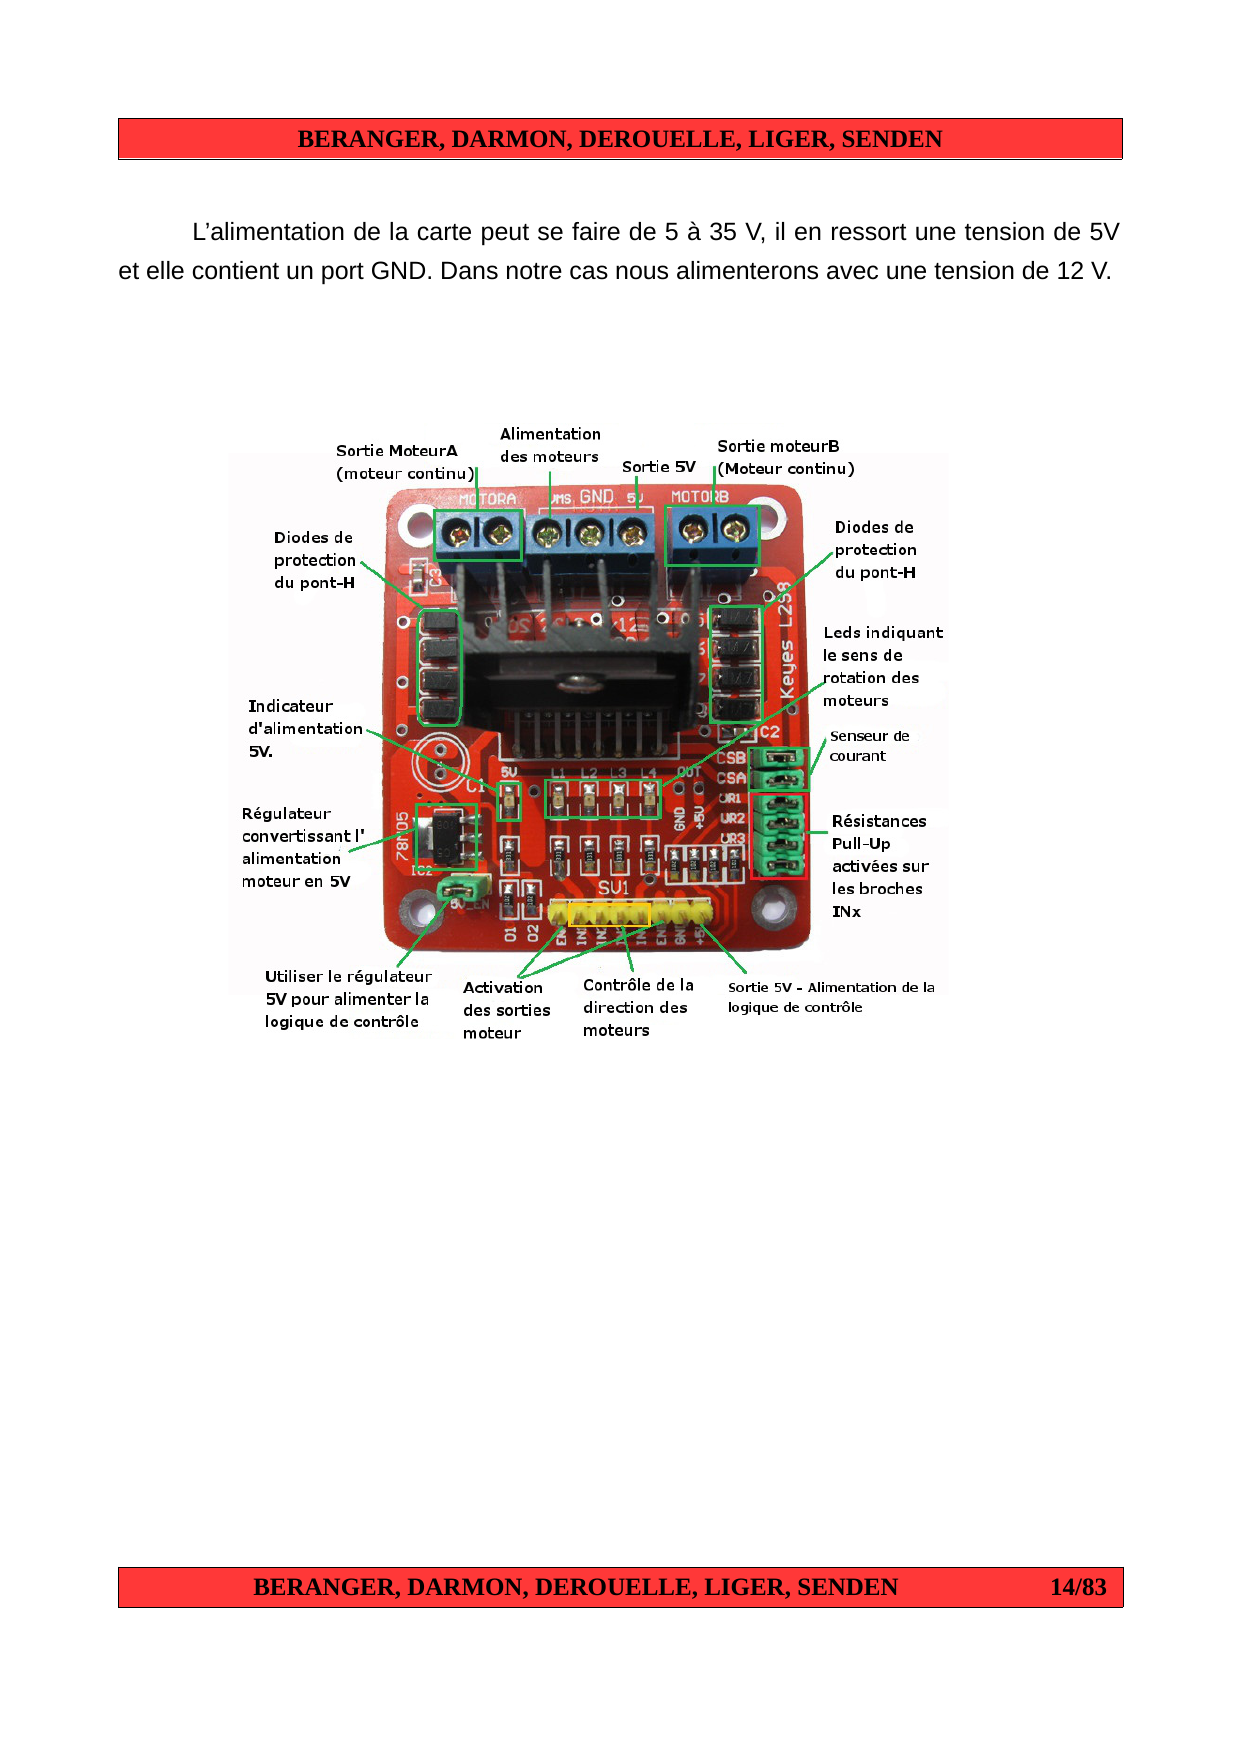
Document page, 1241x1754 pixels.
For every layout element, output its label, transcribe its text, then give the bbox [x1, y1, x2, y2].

picture [228, 407, 949, 1039]
text L’alimentation de la carte peut se faire de 5 à 35 V, il en ressort une tension de 5V et elle contient un port GND. Dans notre cas nous alimenterons avec une tension de 12 V. [118, 217, 1122, 285]
